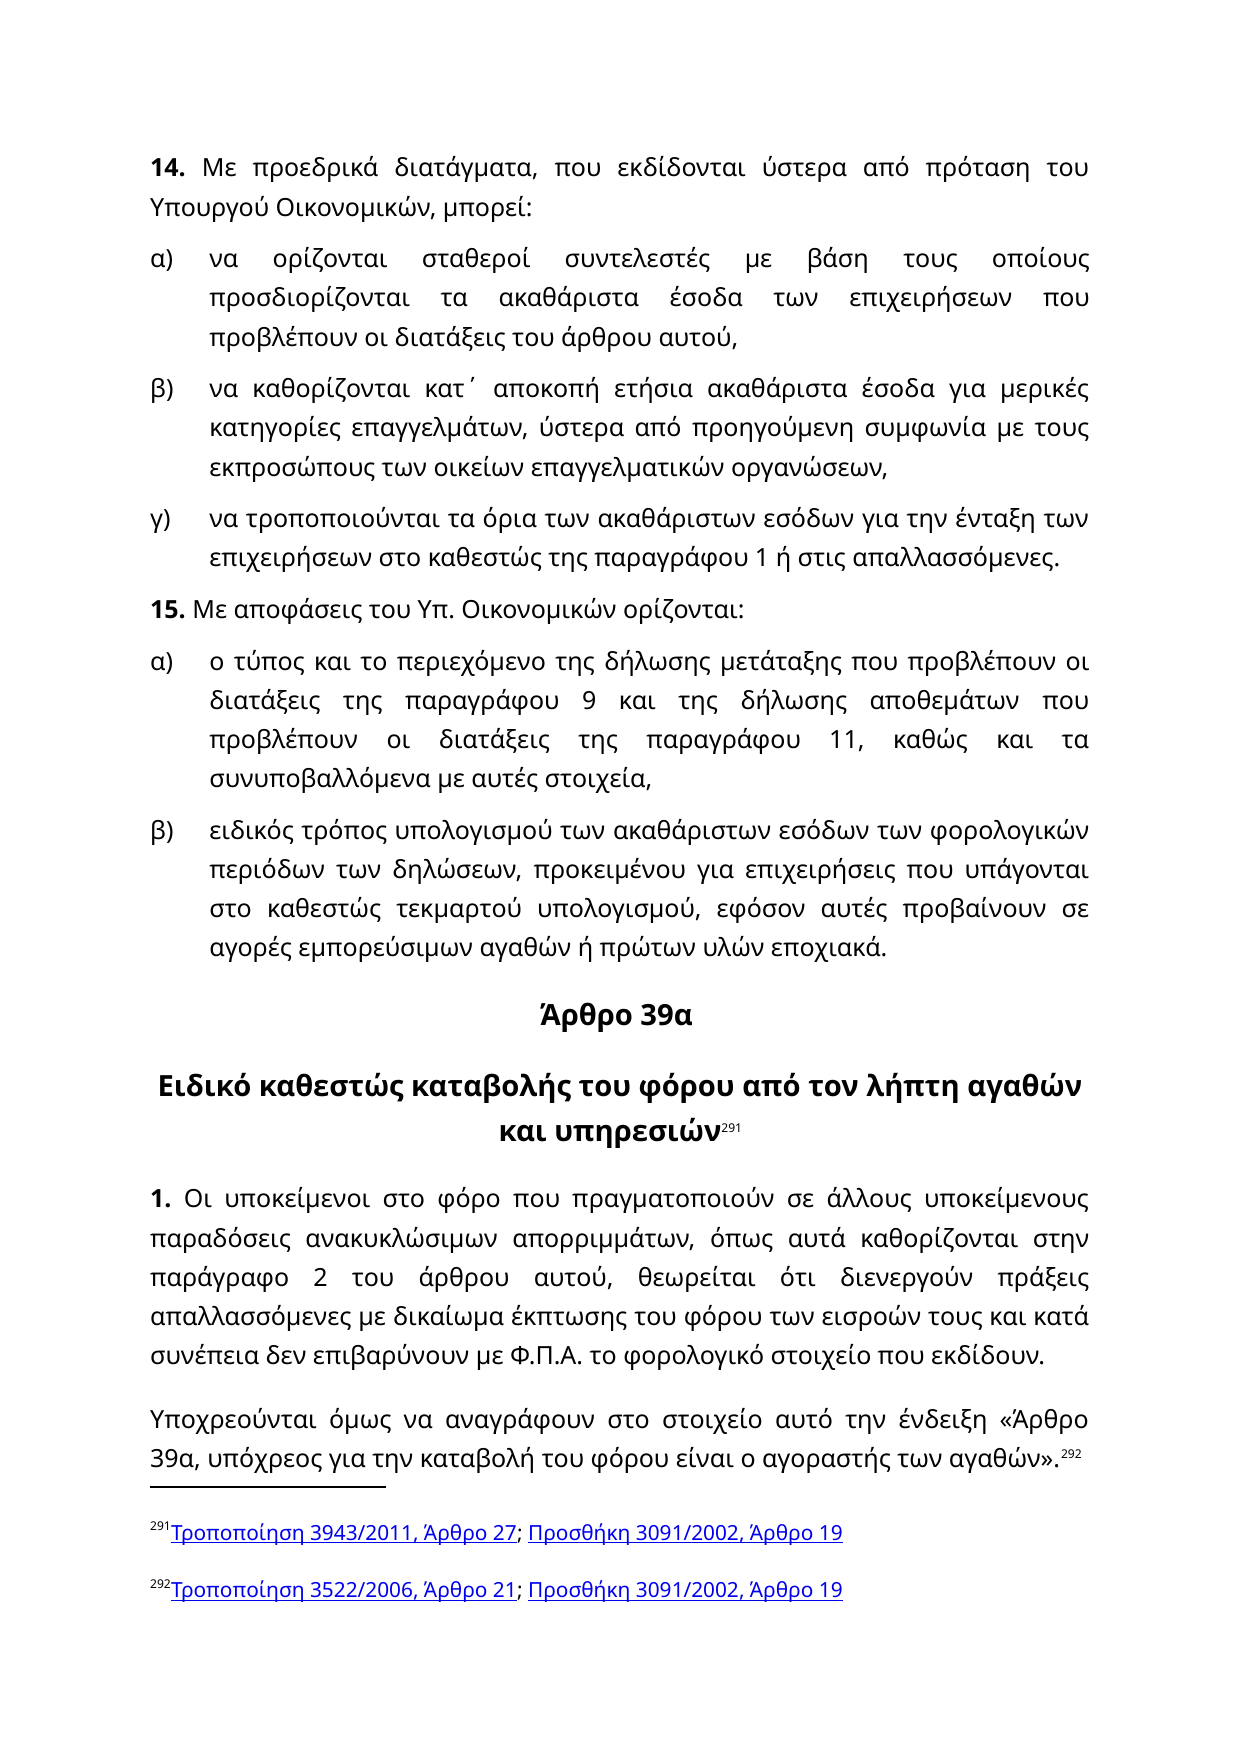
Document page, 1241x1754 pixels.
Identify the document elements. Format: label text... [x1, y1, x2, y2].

subtitle Ειδικό καθεστώς καταβολής του φόρου από τον λήπτη αγαθών και υπηρεσιών [150, 1065, 1090, 1150]
text 15. Με αποφάσεις του Υπ. Οικονομικών ορίζονται: [150, 592, 1090, 626]
list γ) να τροποποιούνται τα όρια των ακαθάριστων εσόδων για την ένταξη των επιχειρήσεων στο καθεστώς της παραγράφου 1 ή στις απαλλασσόμενες. [150, 501, 1090, 574]
text 1. Οι υποκείμενοι στο φόρο που πραγματοποιούν σε άλλους υποκείμενους παραδόσεις ανακυκλώσιμων απορριμμάτων, όπως αυτά καθορίζονται στην παράγραφο 2 του άρθρου αυτού, θεωρείται ότι διενεργούν πράξεις απαλλασσόμενες με δικαίωμα έκπτωσης του φόρου των εισροών τους και κατά συνέπεια δεν επιβαρύνουν με Φ.Π.Α. το φορολογικό στοιχείο που εκδίδουν. [150, 1181, 1090, 1372]
list β) να καθορίζονται κατ΄ αποκοπή ετήσια ακαθάριστα έσοδα για μερικές κατηγορίες επαγγελμάτων, ύστερα από προηγούμενη συμφωνία με τους εκπροσώπους των οικείων επαγγελματικών οργανώσεων, [150, 371, 1090, 483]
text Τροποποίηση 3943/2011, Άρθρο 27; Προσθήκη 3091/2002, Άρθρο 19 [150, 1518, 1090, 1546]
text Τροποποίηση 3522/2006, Άρθρο 21; Προσθήκη 3091/2002, Άρθρο 19 [150, 1576, 1090, 1604]
list α) να ορίζονται σταθεροί συντελεστές με βάση τους οποίους προσδιορίζονται τα ακαθάριστα έσοδα των επιχειρήσεων που προβλέπουν οι διατάξεις του άρθρου αυτού, [150, 241, 1090, 353]
list β) ειδικός τρόπος υπολογισμού των ακαθάριστων εσόδων των φορολογικών περιόδων των δηλώσεων, προκειμένου για επιχειρήσεις που υπάγονται στο καθεστώς τεκμαρτού υπολογισμού, εφόσον αυτές προβαίνουν σε αγορές εμπορεύσιμων αγαθών ή πρώτων υλών εποχιακά. [150, 812, 1090, 964]
text 14. Με προεδρικά διατάγματα, που εκδίδονται ύστερα από πρόταση του Υπουργού Οικονομικών, μπορεί: [150, 150, 1090, 223]
text Υποχρεούνται όμως να αναγράφουν στο στοιχείο αυτό την ένδειξη «Άρθρο 39α, υπόχρεος για την καταβολή του φόρου είναι ο αγοραστής των αγαθών». [150, 1402, 1090, 1475]
subtitle Άρθρο 39α [150, 994, 1090, 1034]
list α) ο τύπος και το περιεχόμενο της δήλωσης μετάταξης που προβλέπουν οι διατάξεις της παραγράφου 9 και της δήλωσης αποθεμάτων που προβλέπουν οι διατάξεις της παραγράφου 11, καθώς και τα συνυποβαλλόμενα με αυτές στοιχεία, [150, 643, 1090, 795]
